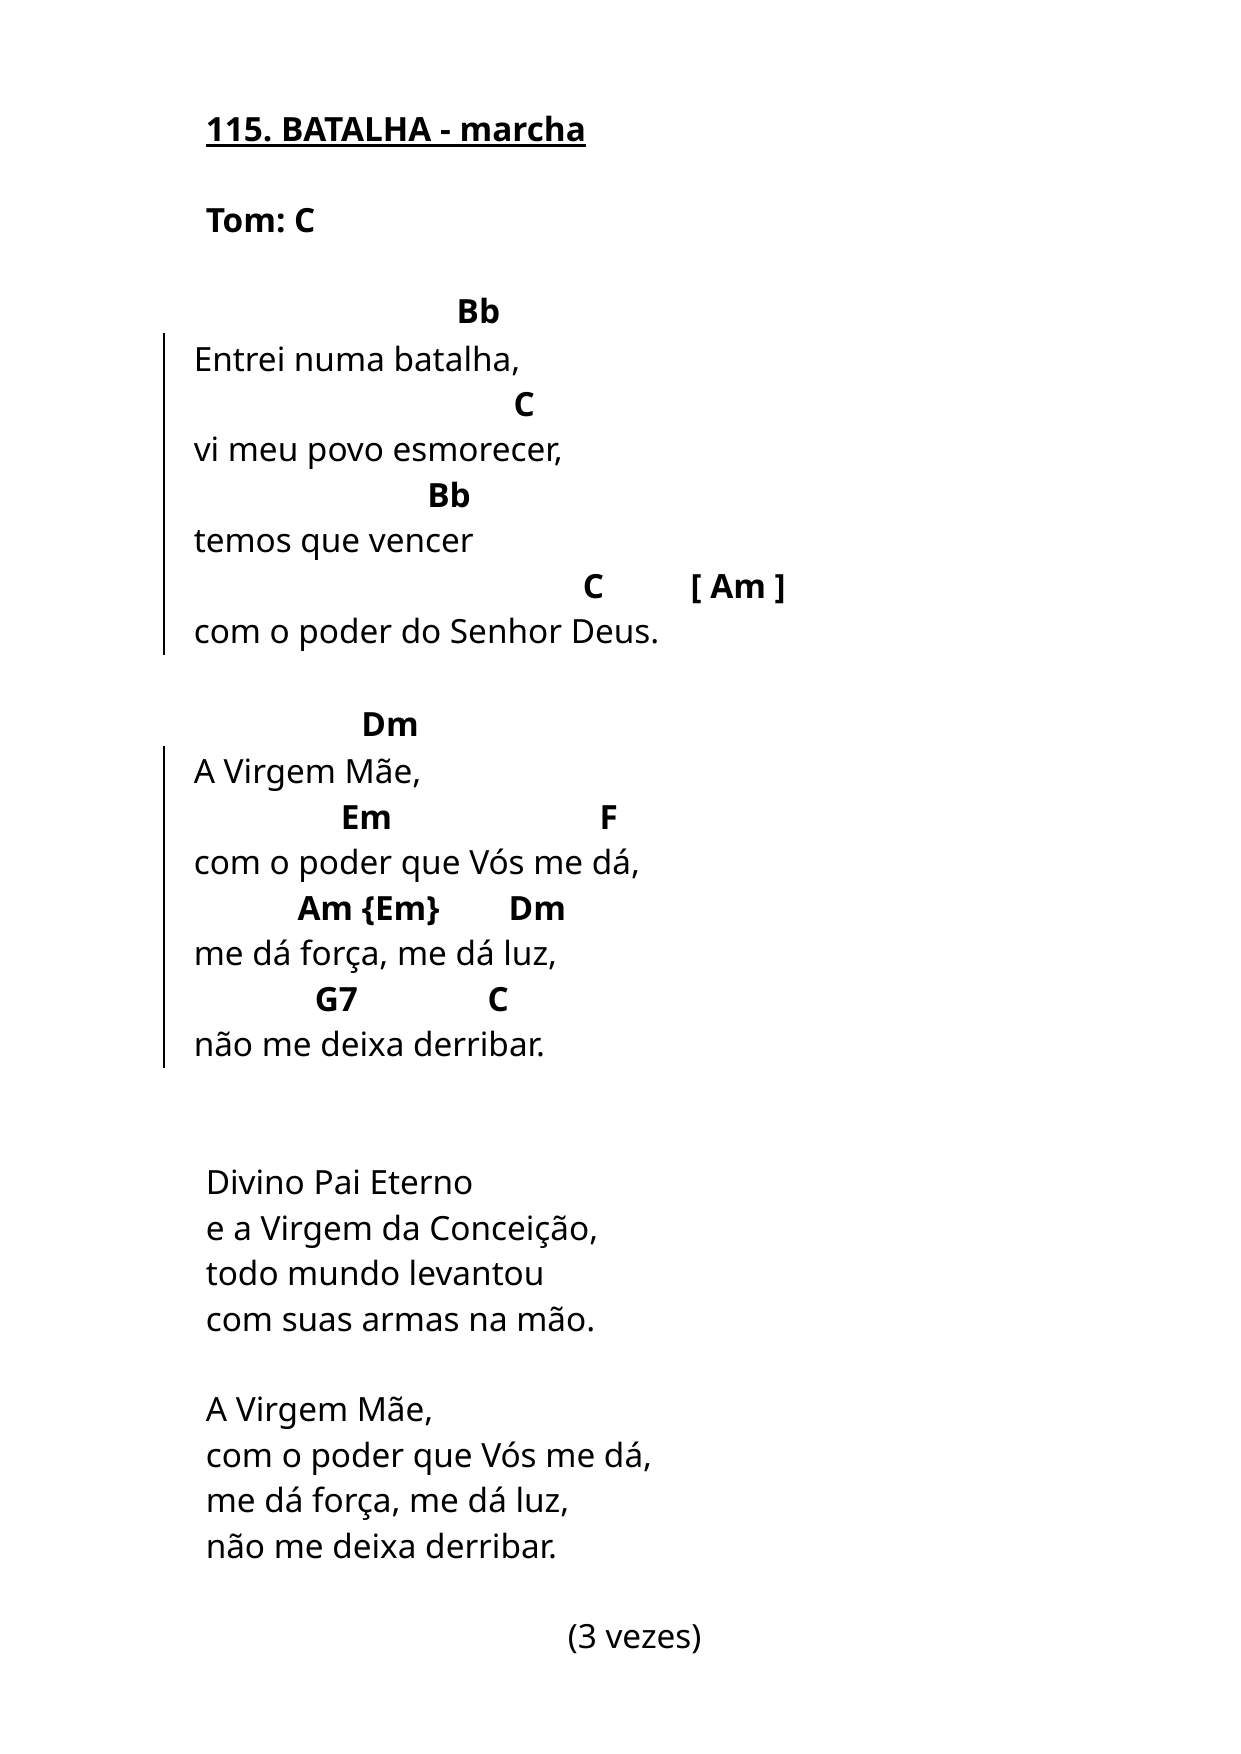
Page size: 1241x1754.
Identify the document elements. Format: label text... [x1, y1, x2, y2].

text não me deixa derribar. [177, 1522, 1063, 1568]
text e a Virgem da Conceição, [177, 1204, 1063, 1250]
text Divino Pai Eterno [177, 1159, 1063, 1204]
subtitle Bb [177, 288, 1063, 333]
table_header Entrei numa batalha, C vi meu povo esmorecer, Bb temos que vencer C [ Am ] com o poder do Senhor Deus. [165, 335, 1050, 653]
text com o poder que Vós me dá, [177, 1432, 1063, 1477]
text (3 vezes) [177, 1613, 1063, 1659]
table_header A Virgem Mãe, Em F com o poder que Vós me dá, Am {Em} Dm me dá força, me dá luz, G7 C não me deixa derribar. [165, 748, 1050, 1066]
text com suas armas na mão. [177, 1295, 1063, 1341]
text todo mundo levantou [177, 1250, 1063, 1295]
subtitle Dm [177, 701, 1063, 746]
subtitle Tom: C [177, 197, 1063, 242]
text A Virgem Mãe, [177, 1386, 1063, 1432]
text me dá força, me dá luz, [177, 1477, 1063, 1522]
subtitle 115. BATALHA - marcha [177, 106, 1063, 152]
